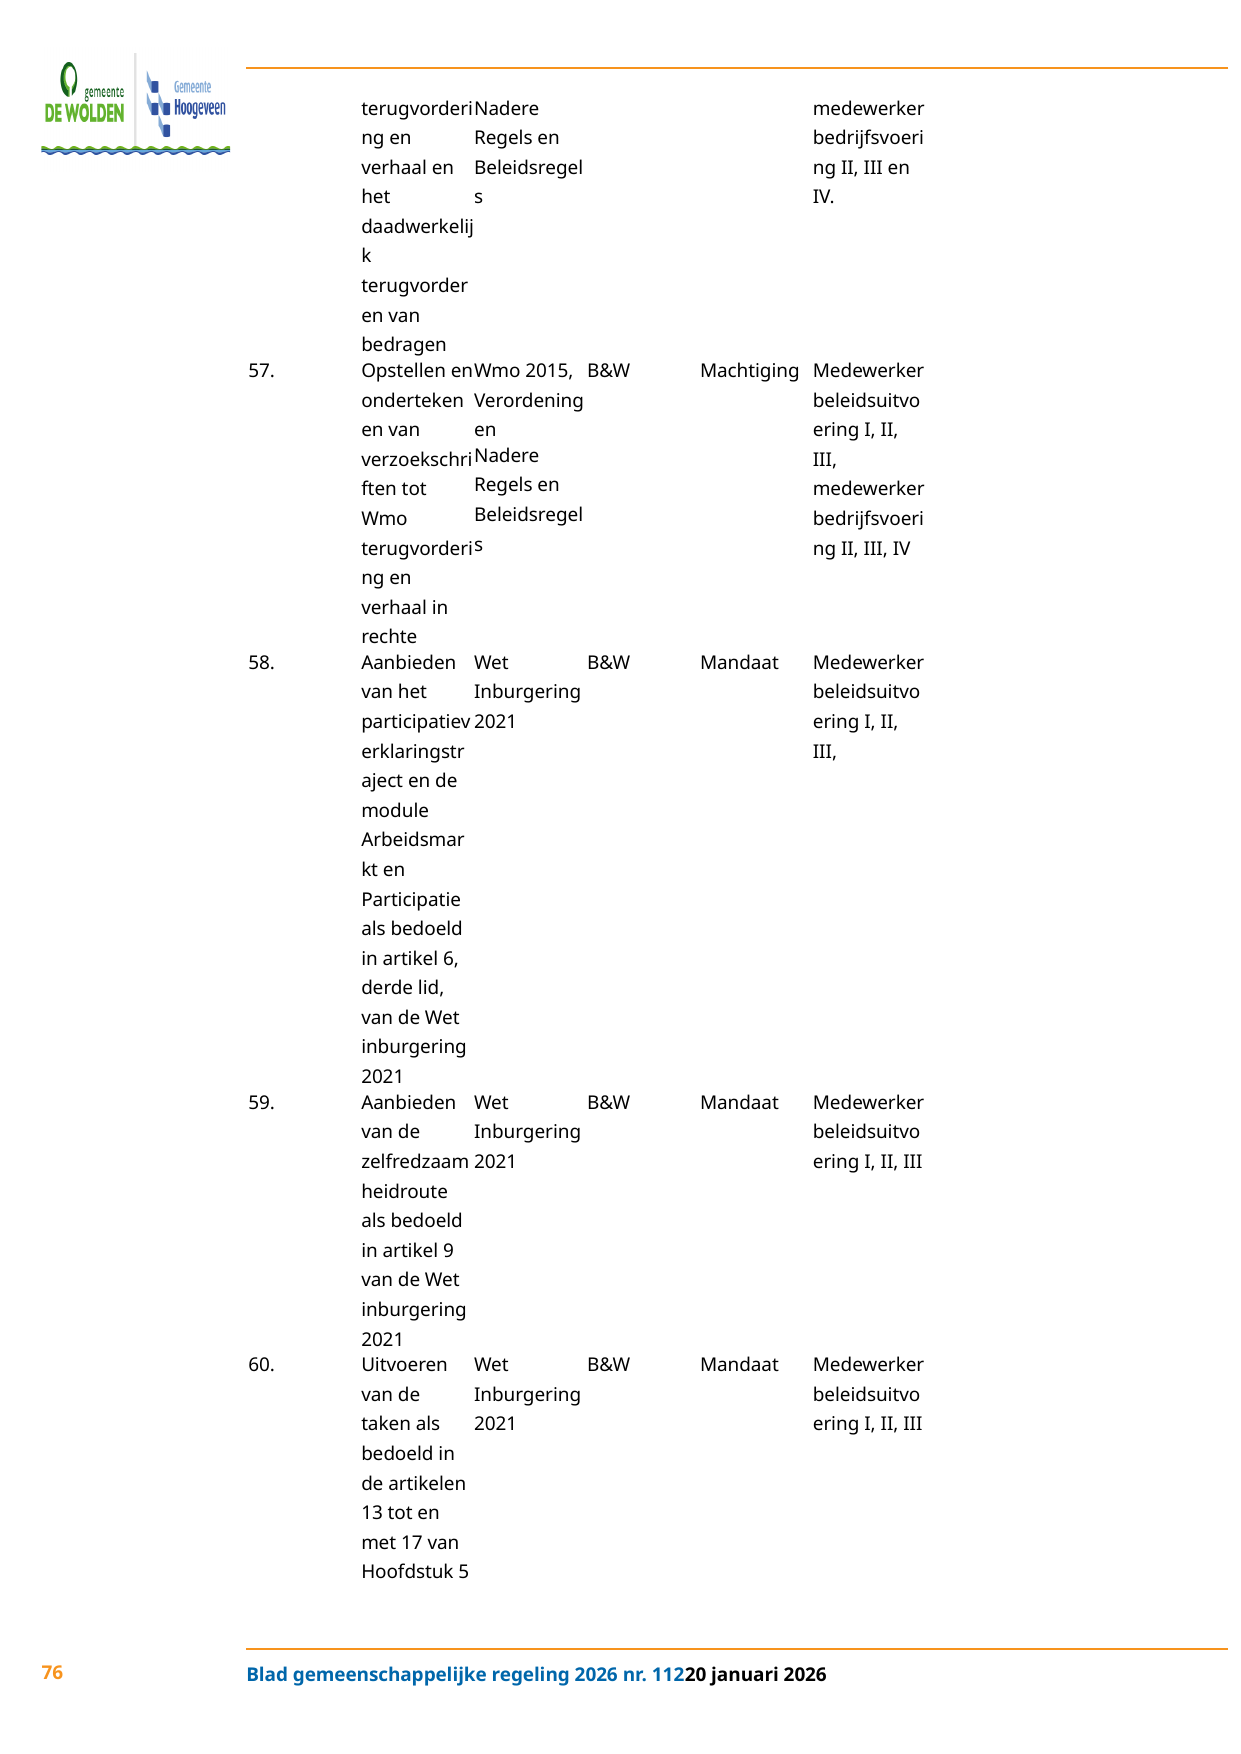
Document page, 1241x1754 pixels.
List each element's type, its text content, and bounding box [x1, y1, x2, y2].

table_cell Mandaat [700, 1351, 813, 1584]
table_cell 57. [248, 357, 361, 649]
table_cell B&W [587, 1351, 700, 1584]
table_cell Uitvoeren van de taken als bedoeld in de artikelen 13 tot en met 17 van Hoofdstuk 5 [361, 1351, 474, 1584]
table_cell Wmo 2015, Verordening en [474, 357, 587, 442]
table_cell Wet Inburgering 2021 [474, 1351, 587, 1584]
table_cell B&W [587, 649, 700, 1089]
table_cell Aanbieden van het participatieverklaringstraject en de module Arbeidsmarkt en Participatie als bedoeld in artikel 6, derde lid, van de Wet inburgering 2021 [361, 649, 474, 1089]
table_cell Wet Inburgering 2021 [474, 1089, 587, 1351]
table_cell Medewerker beleidsuitvoering I, II, III, medewerker bedrijfsvoering II, III, IV [813, 357, 926, 649]
table_cell Mandaat [700, 1089, 813, 1351]
table_cell Medewerker beleidsuitvoering I, II, III [813, 1089, 926, 1351]
table_cell [926, 357, 1038, 649]
table_cell Nadere Regels en Beleidsregels [474, 95, 587, 357]
table_cell Aanbieden van de zelfredzaamheidroute als bedoeld in artikel 9 van de Wet inburgering 2021 [361, 1089, 474, 1351]
table_cell 59. [248, 1089, 361, 1351]
table_cell Wet Inburgering 2021 [474, 649, 587, 1089]
table_cell Nadere Regels en Beleidsregels [474, 442, 587, 649]
picture [41, 47, 231, 172]
table_cell [926, 649, 1038, 1089]
table_cell [248, 95, 361, 357]
table_cell [926, 1351, 1038, 1584]
table_cell [587, 95, 700, 357]
table_cell 60. [248, 1351, 361, 1584]
table_cell B&W [587, 1089, 700, 1351]
table_cell [700, 95, 813, 357]
table_cell Mandaat [700, 649, 813, 1089]
table_cell terugvordering en verhaal en het daadwerkelijk terugvorderen van bedragen [361, 95, 474, 357]
table_cell 58. [248, 649, 361, 1089]
table_cell medewerker bedrijfsvoering II, III en IV. [813, 95, 926, 357]
table_cell [926, 95, 1038, 357]
table_cell Opstellen en ondertekenen van verzoekschriften tot Wmo terugvordering en verhaal in rechte [361, 357, 474, 649]
table_cell Medewerker beleidsuitvoering I, II, III [813, 1351, 926, 1584]
table_cell [926, 1089, 1038, 1351]
table_cell B&W [587, 357, 700, 649]
table_cell Medewerker beleidsuitvoering I, II, III, [813, 649, 926, 1089]
table_cell Machtiging [700, 357, 813, 649]
